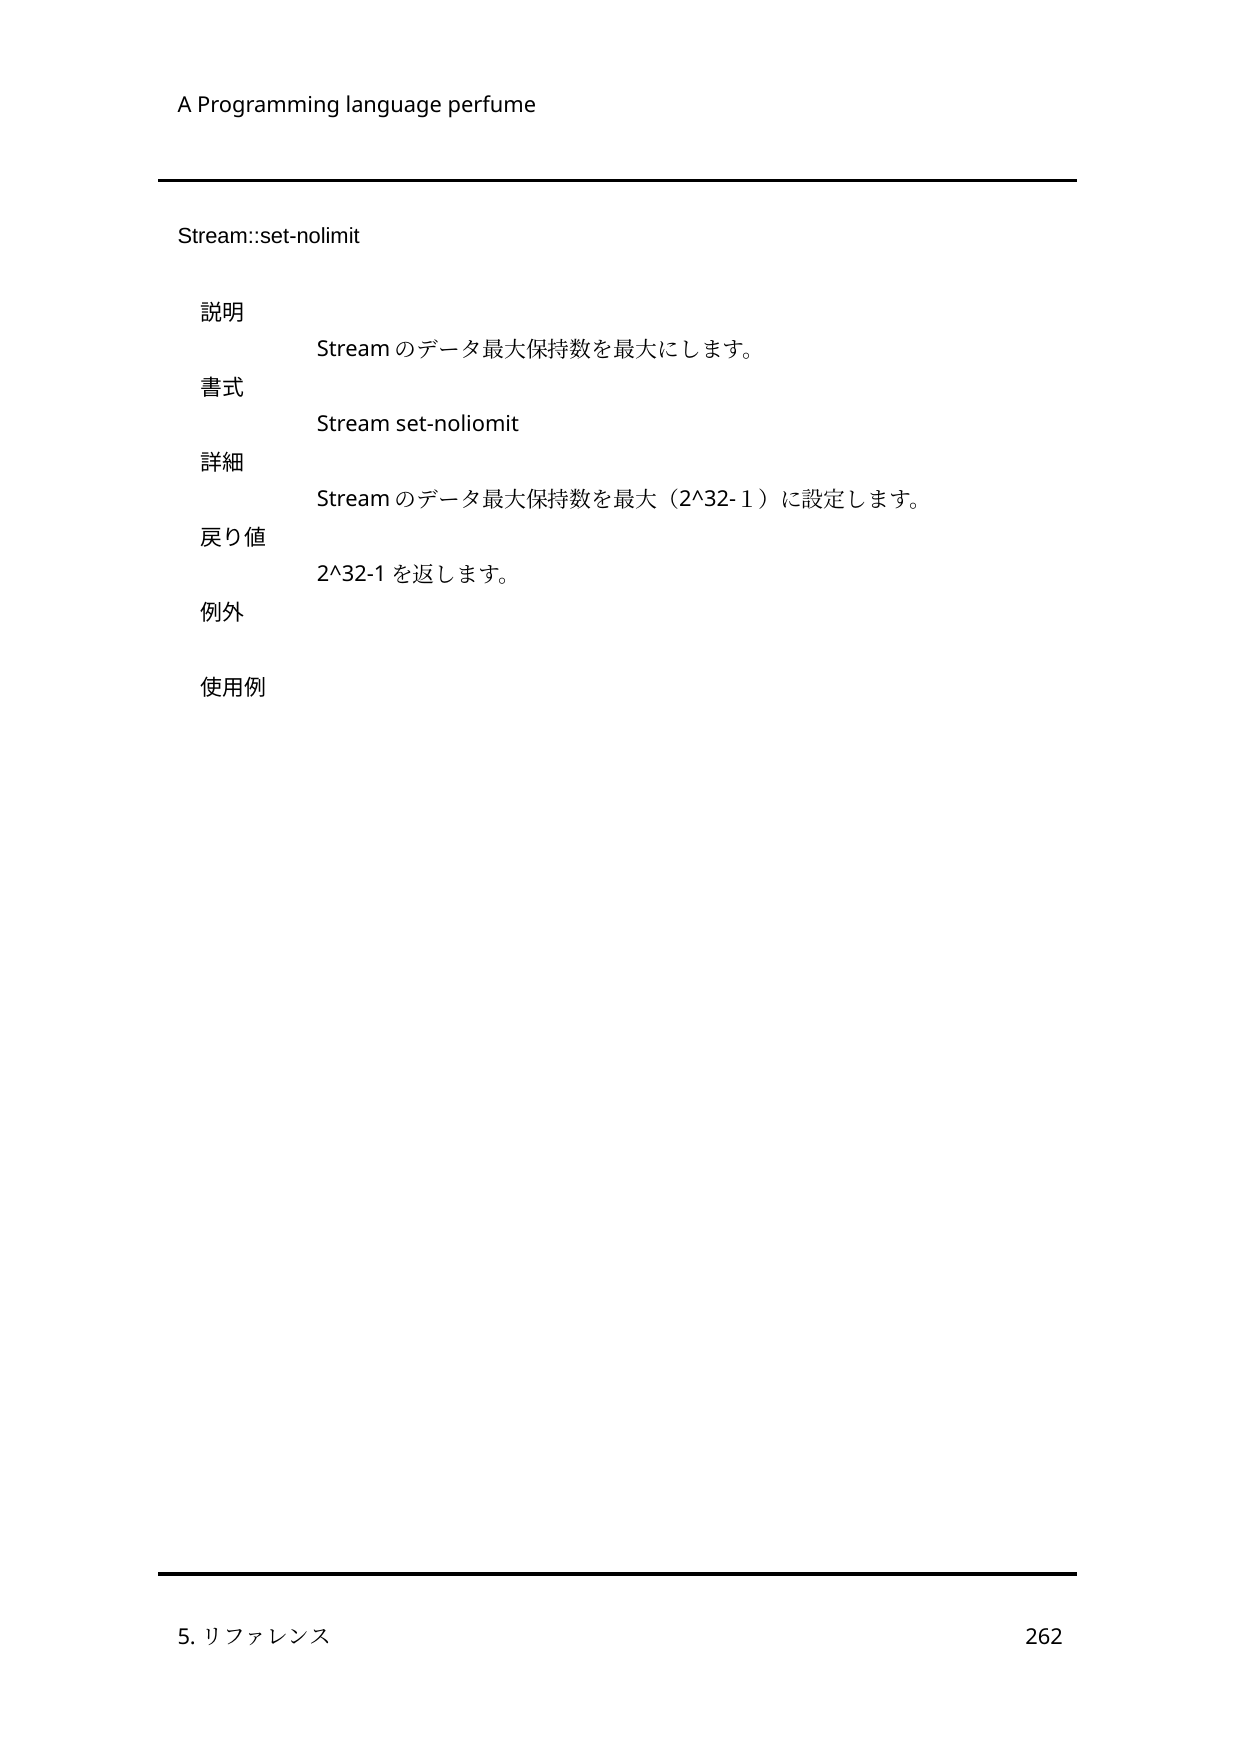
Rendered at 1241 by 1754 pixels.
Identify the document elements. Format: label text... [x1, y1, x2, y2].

table_header 説明 [200, 292, 317, 367]
table_cell 2^32-1を返します。 [317, 517, 1063, 592]
table_cell 書式 [200, 367, 317, 442]
table_cell 使用例 [200, 667, 317, 742]
table_cell 戻り値 [200, 517, 317, 592]
table_cell [317, 667, 1063, 742]
table_cell Streamのデータ最大保持数を最大（2^32-１）に設定します。 [317, 442, 1063, 517]
table_cell Stream set-noliomit [317, 367, 1063, 442]
table_header Streamのデータ最大保持数を最大にします。 [317, 292, 1063, 367]
subtitle Stream::set-nolimit [177, 217, 1063, 254]
table_cell [317, 592, 1063, 667]
table_cell 例外 [200, 592, 317, 667]
table_cell 詳細 [200, 442, 317, 517]
